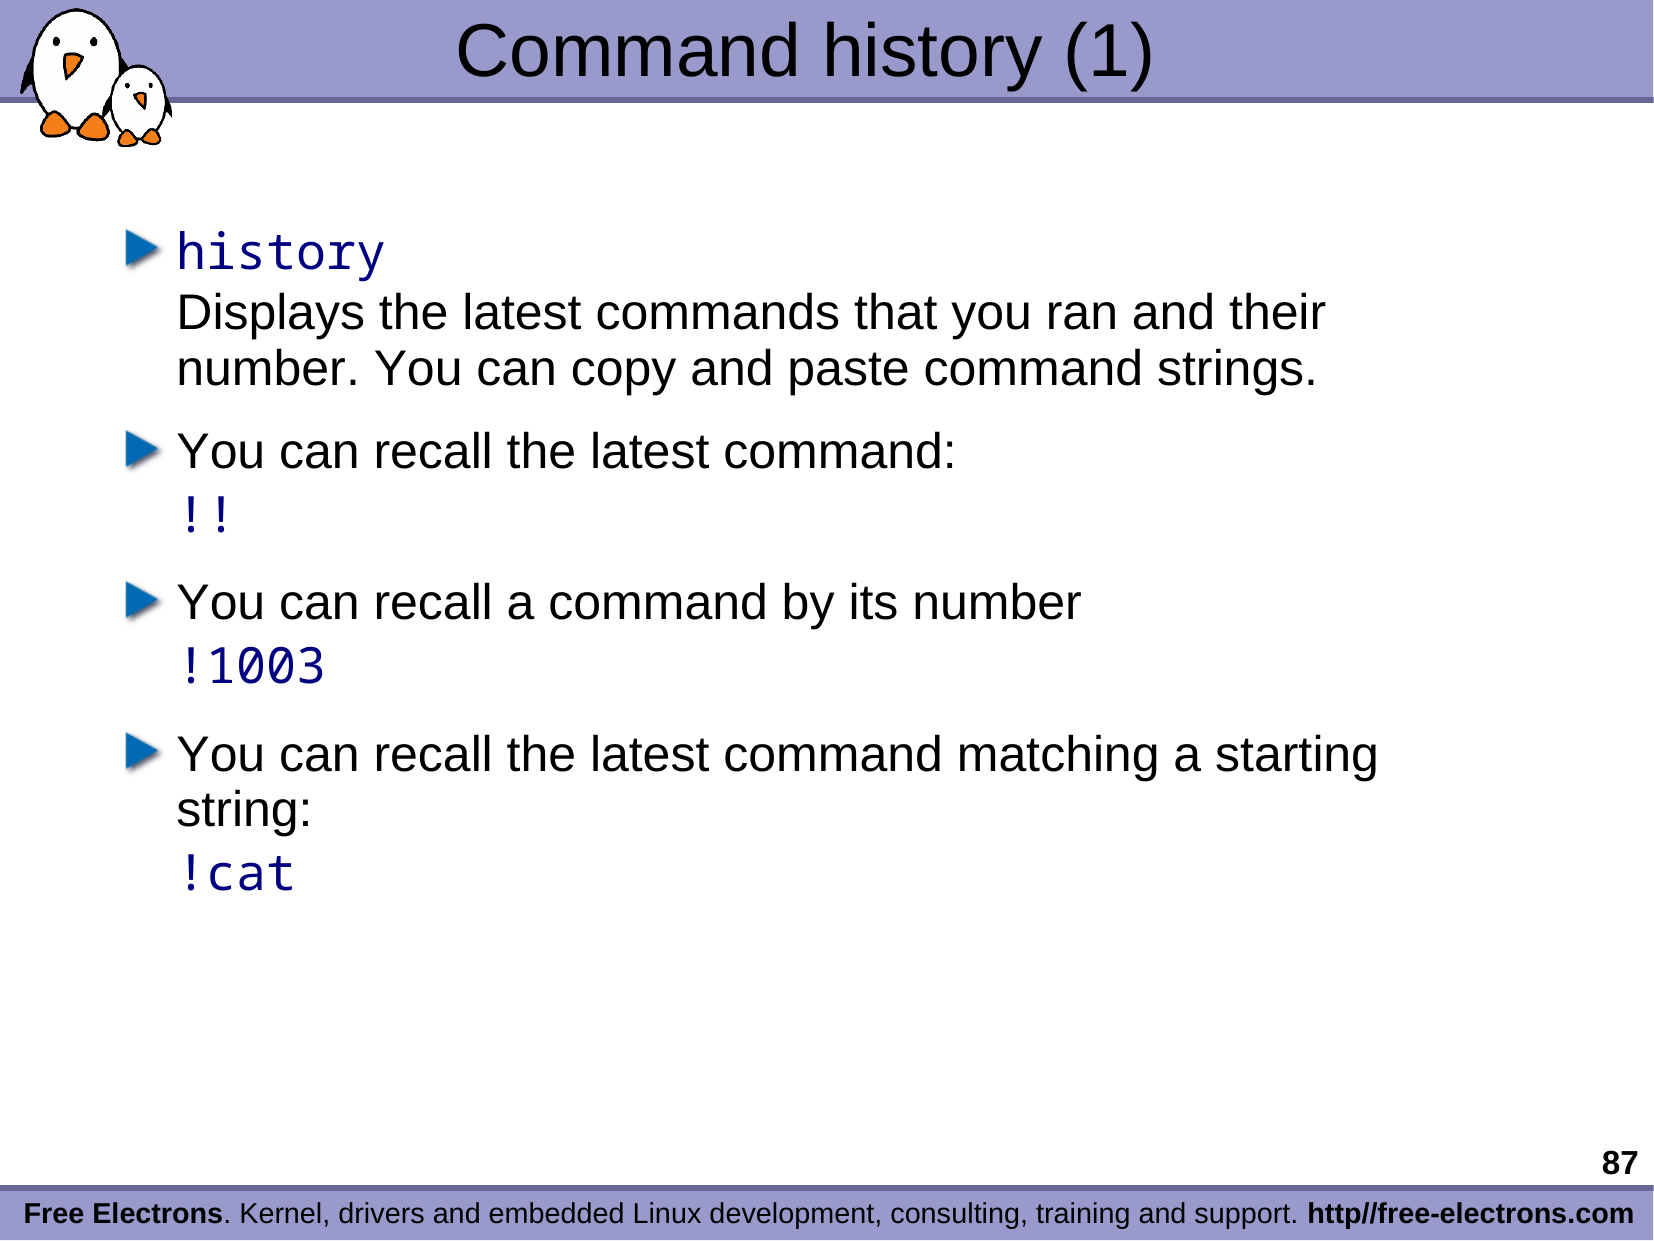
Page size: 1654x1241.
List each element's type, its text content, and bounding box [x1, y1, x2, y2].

list history Displays the latest commands that you ran and their number. You can copy and paste command strings. You can recall the latest command: !! You can recall a command by its number !1003 You can recall the latest command matching a starting string: !cat [105, 216, 1518, 1066]
picture [20, 8, 172, 147]
title Command history (1) [60, 0, 1551, 101]
